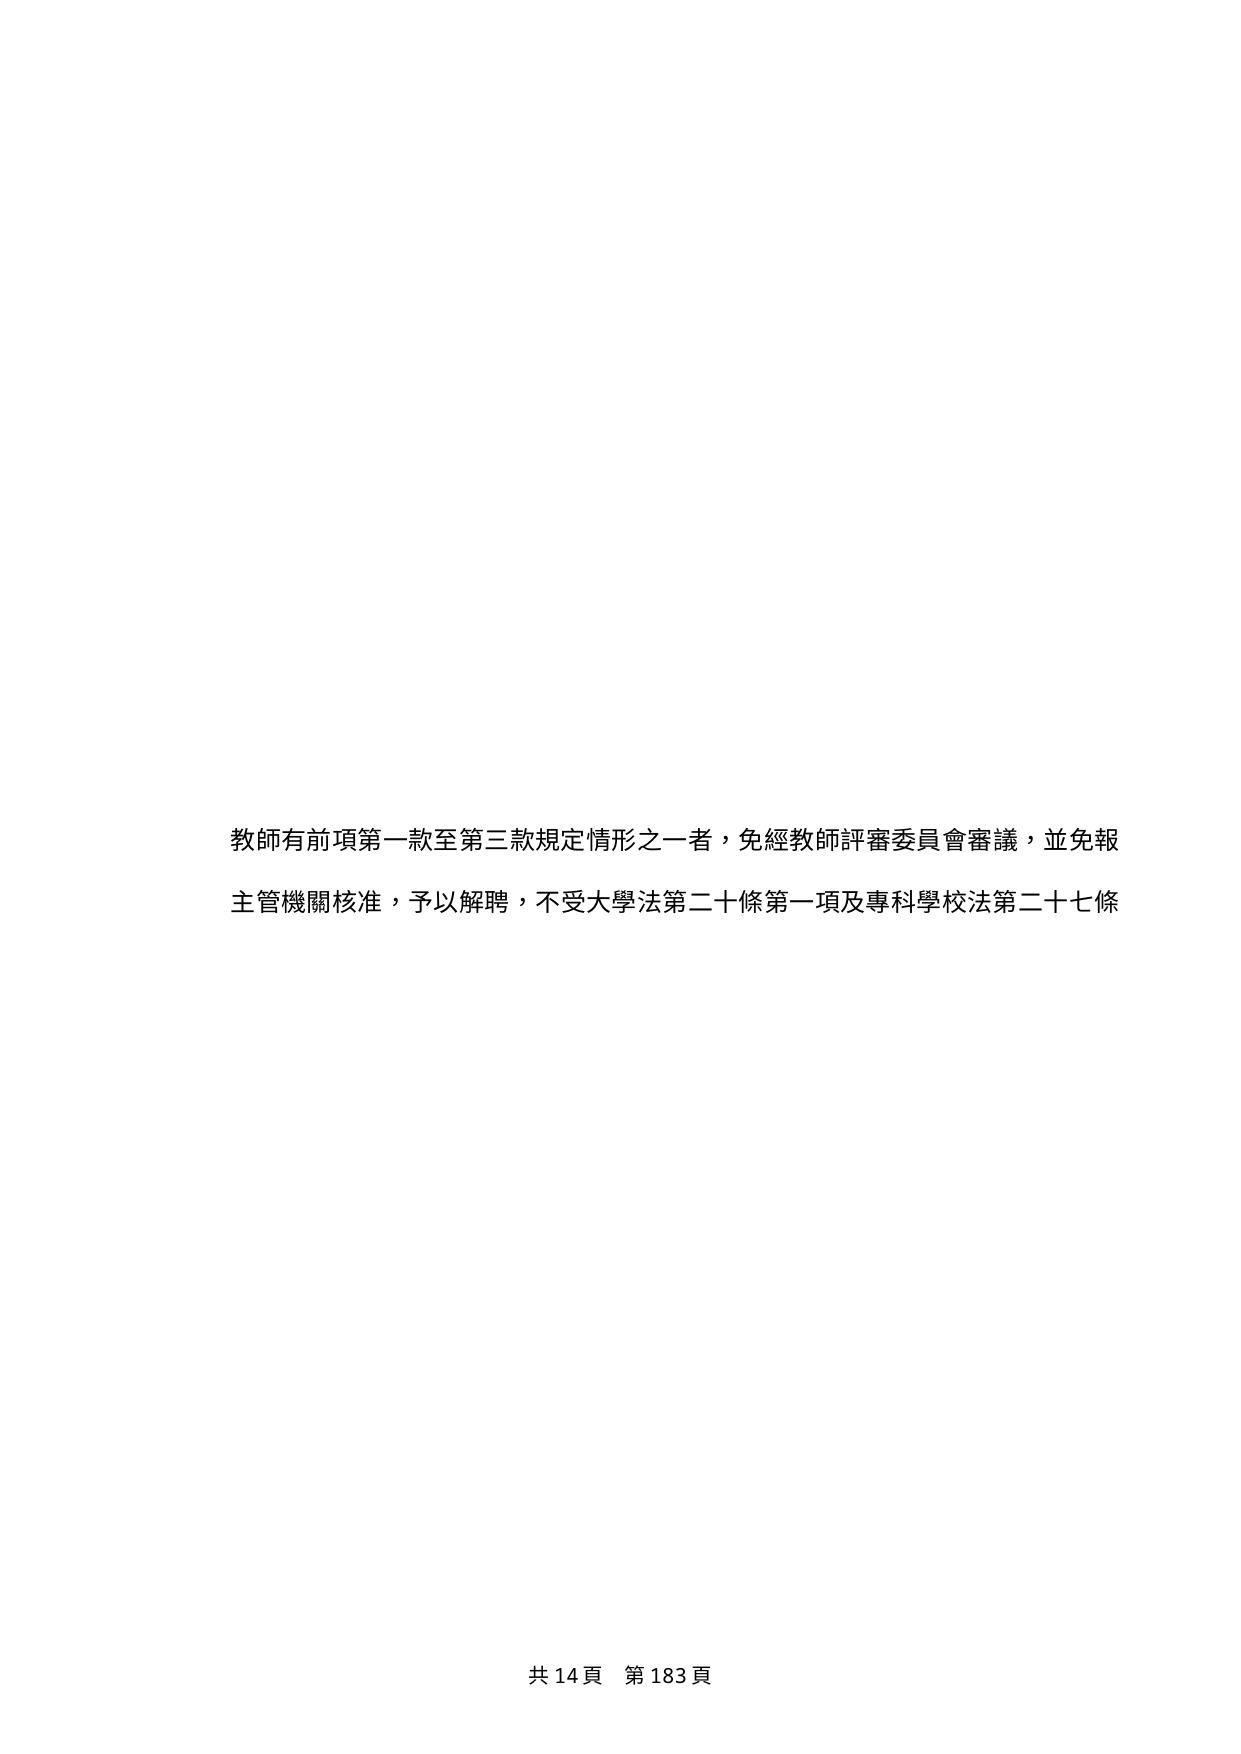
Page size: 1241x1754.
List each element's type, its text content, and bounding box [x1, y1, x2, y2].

text 教師有前項第一款至第三款規定情形之一者，免經教師評審委員會審議，並免報主管機關核准，予以解聘，不受大學法第二十條第一項及專科學校法第二十七條 [230, 797, 1122, 922]
